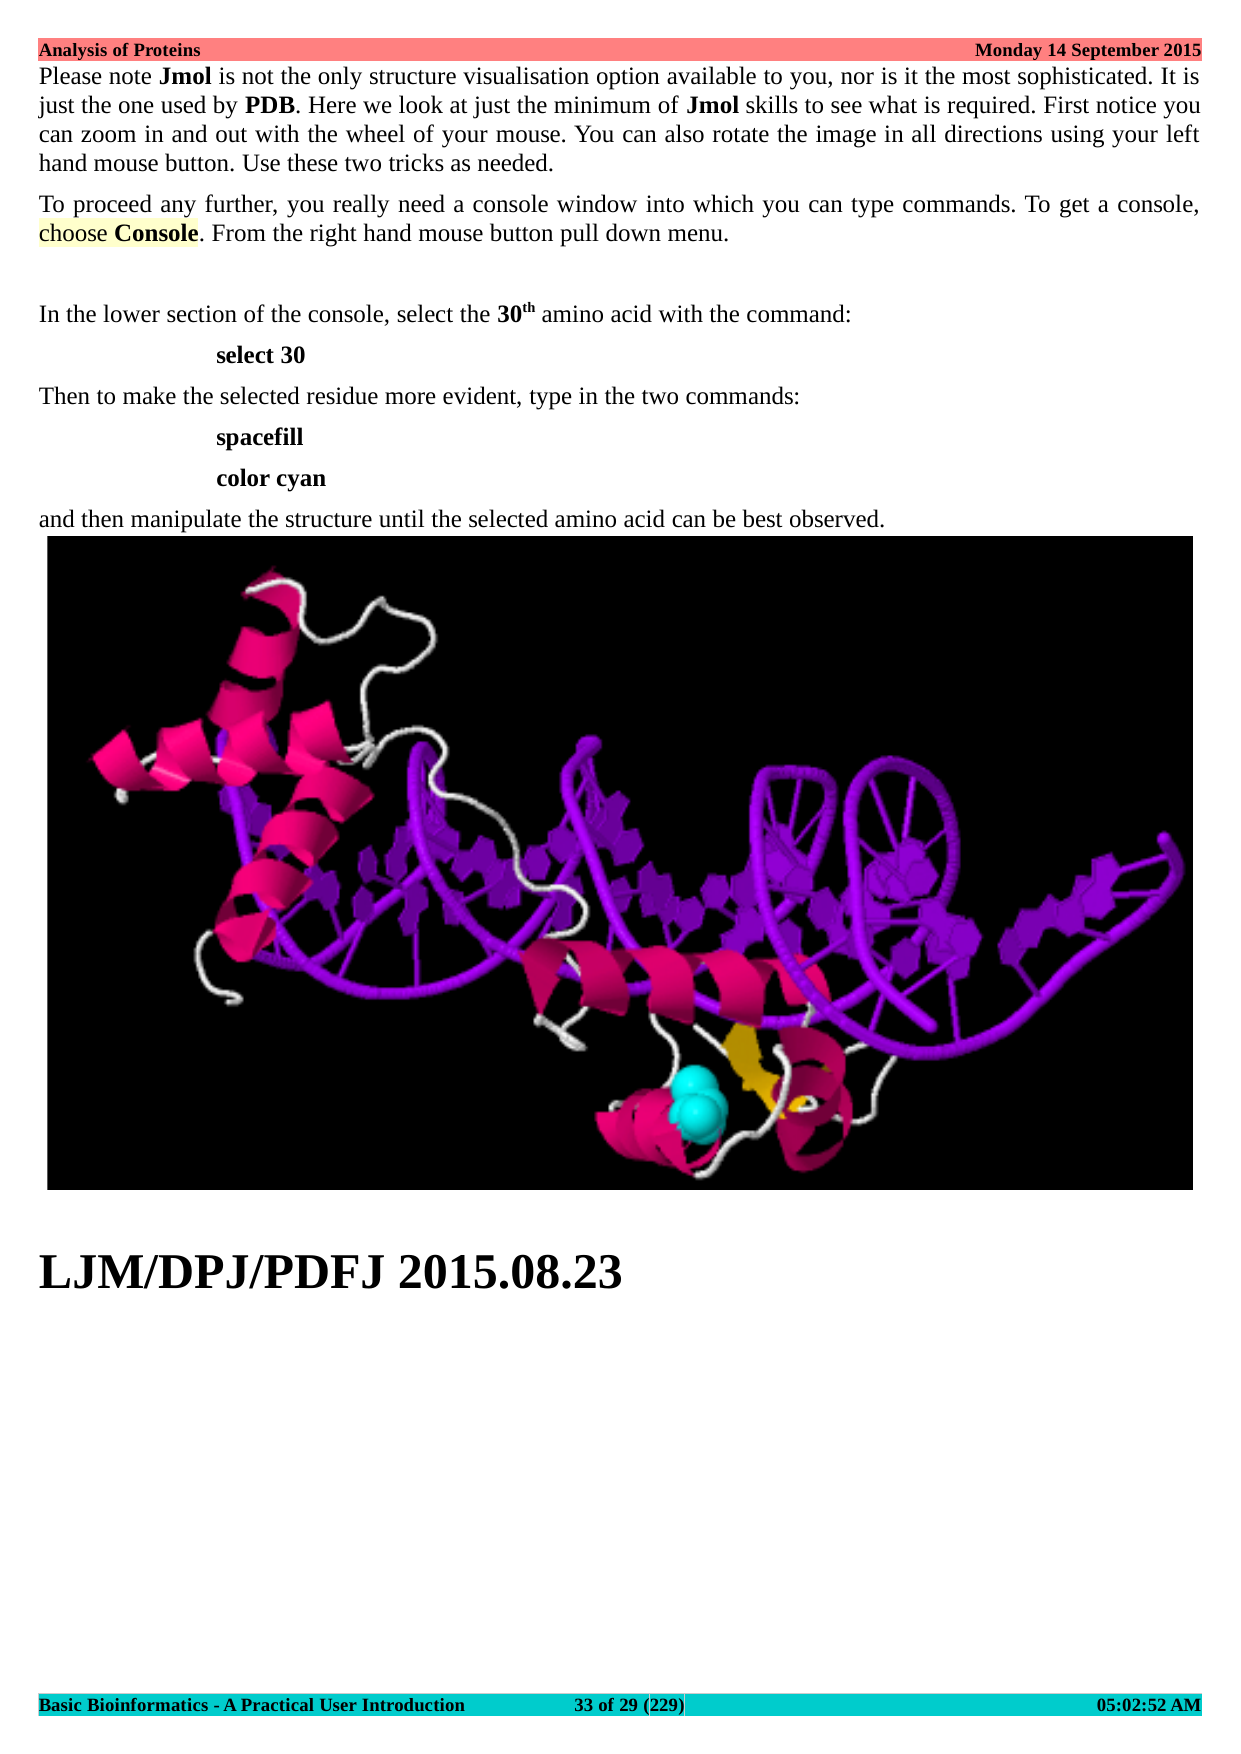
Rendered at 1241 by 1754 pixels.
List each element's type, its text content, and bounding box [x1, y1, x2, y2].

text LJM/DPJ/PDFJ 2015.08.23 [38, 1242, 1202, 1299]
picture [47, 536, 1193, 1190]
text and then manipulate the structure until the selected amino acid can be best observed. [38, 503, 1202, 532]
text To proceed any further, you really need a console window into which you can type commands. To get a console, choose Console. From the right hand mouse button pull down menu. [38, 188, 1202, 247]
text color cyan [38, 463, 1202, 492]
text spacefill [38, 422, 1202, 451]
text select 30 [38, 340, 1202, 369]
text Please note Jmol is not the only structure visualisation option available to you, nor is it the most sophisticated. It is just the one used by PDB. Here we look at just the minimum of Jmol skills to see what is required. First notice you can zoom in and out with the wheel of your mouse. You can also rotate the image in all directions using your left hand mouse button. Use these two tricks as needed. [38, 61, 1202, 177]
text Then to make the selected residue more evident, type in the two commands: [38, 381, 1202, 410]
text In the lower section of the console, select the 30th amino acid with the command: [38, 299, 1202, 328]
